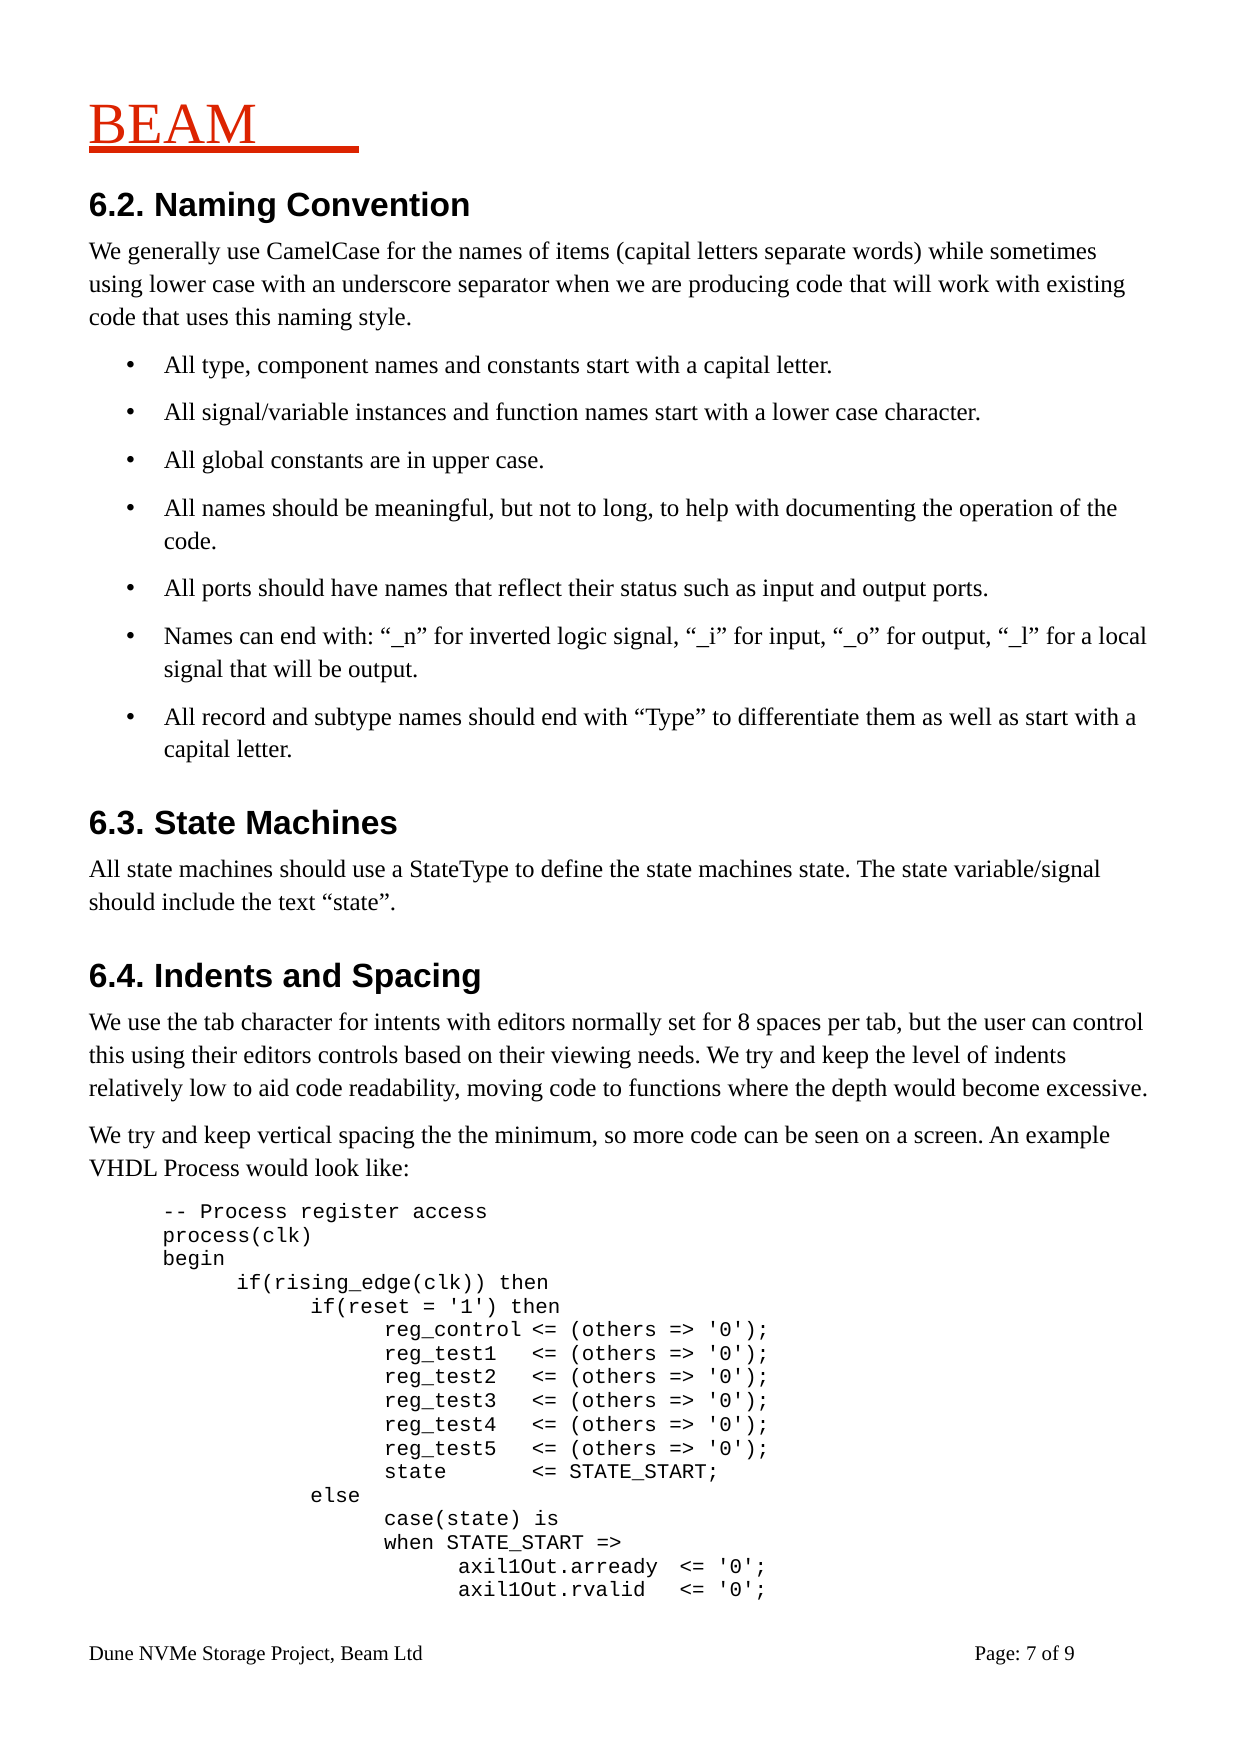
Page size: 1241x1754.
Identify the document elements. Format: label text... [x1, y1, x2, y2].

list Names can end with: “_n” for inverted logic signal, “_i” for input, “_o” for output, “_l” for a local signal that will be output. [126, 621, 1152, 683]
text case(state) is [162, 1508, 1152, 1532]
text axil1Out.rvalid <= '0'; [162, 1579, 1152, 1603]
text reg_test1 <= (others => '0'); [162, 1343, 1152, 1367]
text reg_test3 <= (others => '0'); [162, 1390, 1152, 1414]
list All names should be meaningful, but not to long, to help with documenting the operation of the code. [126, 493, 1152, 554]
text reg_test5 <= (others => '0'); [162, 1437, 1152, 1461]
text when STATE_START => [162, 1532, 1152, 1556]
text -- Process register access [162, 1201, 1152, 1225]
text reg_test4 <= (others => '0'); [162, 1414, 1152, 1437]
list All record and subtype names should end with “Type” to differentiate them as well as start with a capital letter. [126, 702, 1152, 763]
list All global constants are in upper case. [126, 445, 1152, 474]
text process(clk) [162, 1225, 1152, 1248]
text All state machines should use a StateType to define the state machines state. The state variable/signal should include the text “state”. [88, 854, 1152, 916]
text else [162, 1485, 1152, 1508]
text reg_test2 <= (others => '0'); [162, 1367, 1152, 1390]
text axil1Out.arready <= '0'; [162, 1556, 1152, 1579]
text if(reset = '1') then [162, 1296, 1152, 1319]
text We generally use CamelCase for the names of items (capital letters separate words) while sometimes using lower case with an underscore separator when we are producing code that will work with existing code that uses this naming style. [88, 236, 1152, 331]
list All type, component names and constants start with a capital letter. [126, 350, 1152, 379]
text state <= STATE_START; [162, 1461, 1152, 1485]
list All signal/variable instances and function names start with a lower case character. [126, 397, 1152, 426]
text We use the tab character for intents with editors normally set for 8 spaces per tab, but the user can control this using their editors controls based on their viewing needs. We try and keep the level of indents relatively low to aid code readability, moving code to functions where the depth would become excessive. [88, 1007, 1152, 1102]
list All ports should have names that reflect their status such as input and output ports. [126, 573, 1152, 602]
text We try and keep vertical spacing the the minimum, so more code can be seen on a screen. An example VHDL Process would look like: [88, 1120, 1152, 1182]
subtitle Indents and Spacing [88, 956, 1152, 994]
text begin [162, 1248, 1152, 1272]
text if(rising_edge(clk)) then [162, 1272, 1152, 1296]
text reg_control <= (others => '0'); [162, 1319, 1152, 1343]
subtitle Naming Convention [88, 185, 1152, 224]
subtitle State Machines [88, 803, 1152, 842]
